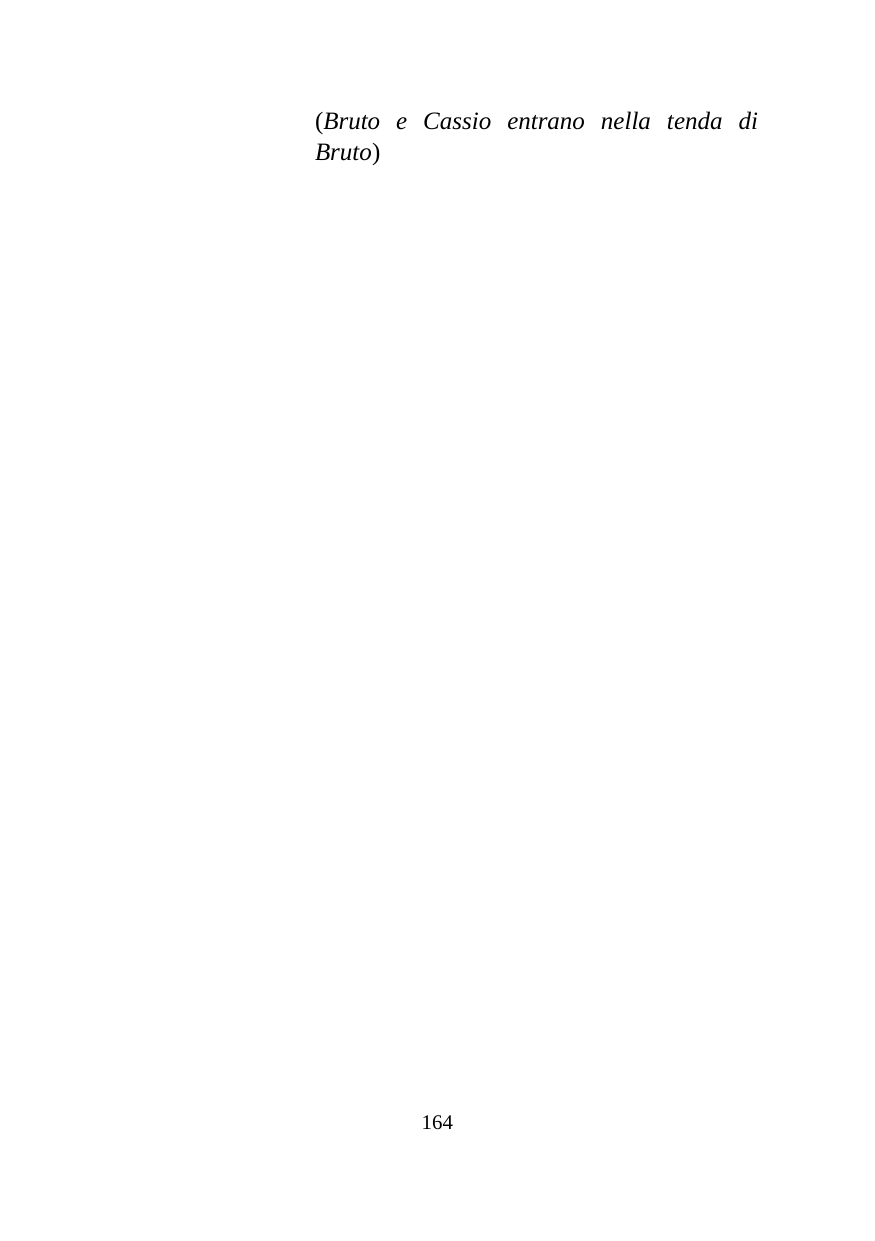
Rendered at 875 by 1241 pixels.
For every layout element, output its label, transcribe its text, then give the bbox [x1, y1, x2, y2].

table_cell [106, 106, 307, 182]
table_cell (Bruto e Cassio entrano nella tenda di Bruto) [308, 106, 768, 182]
